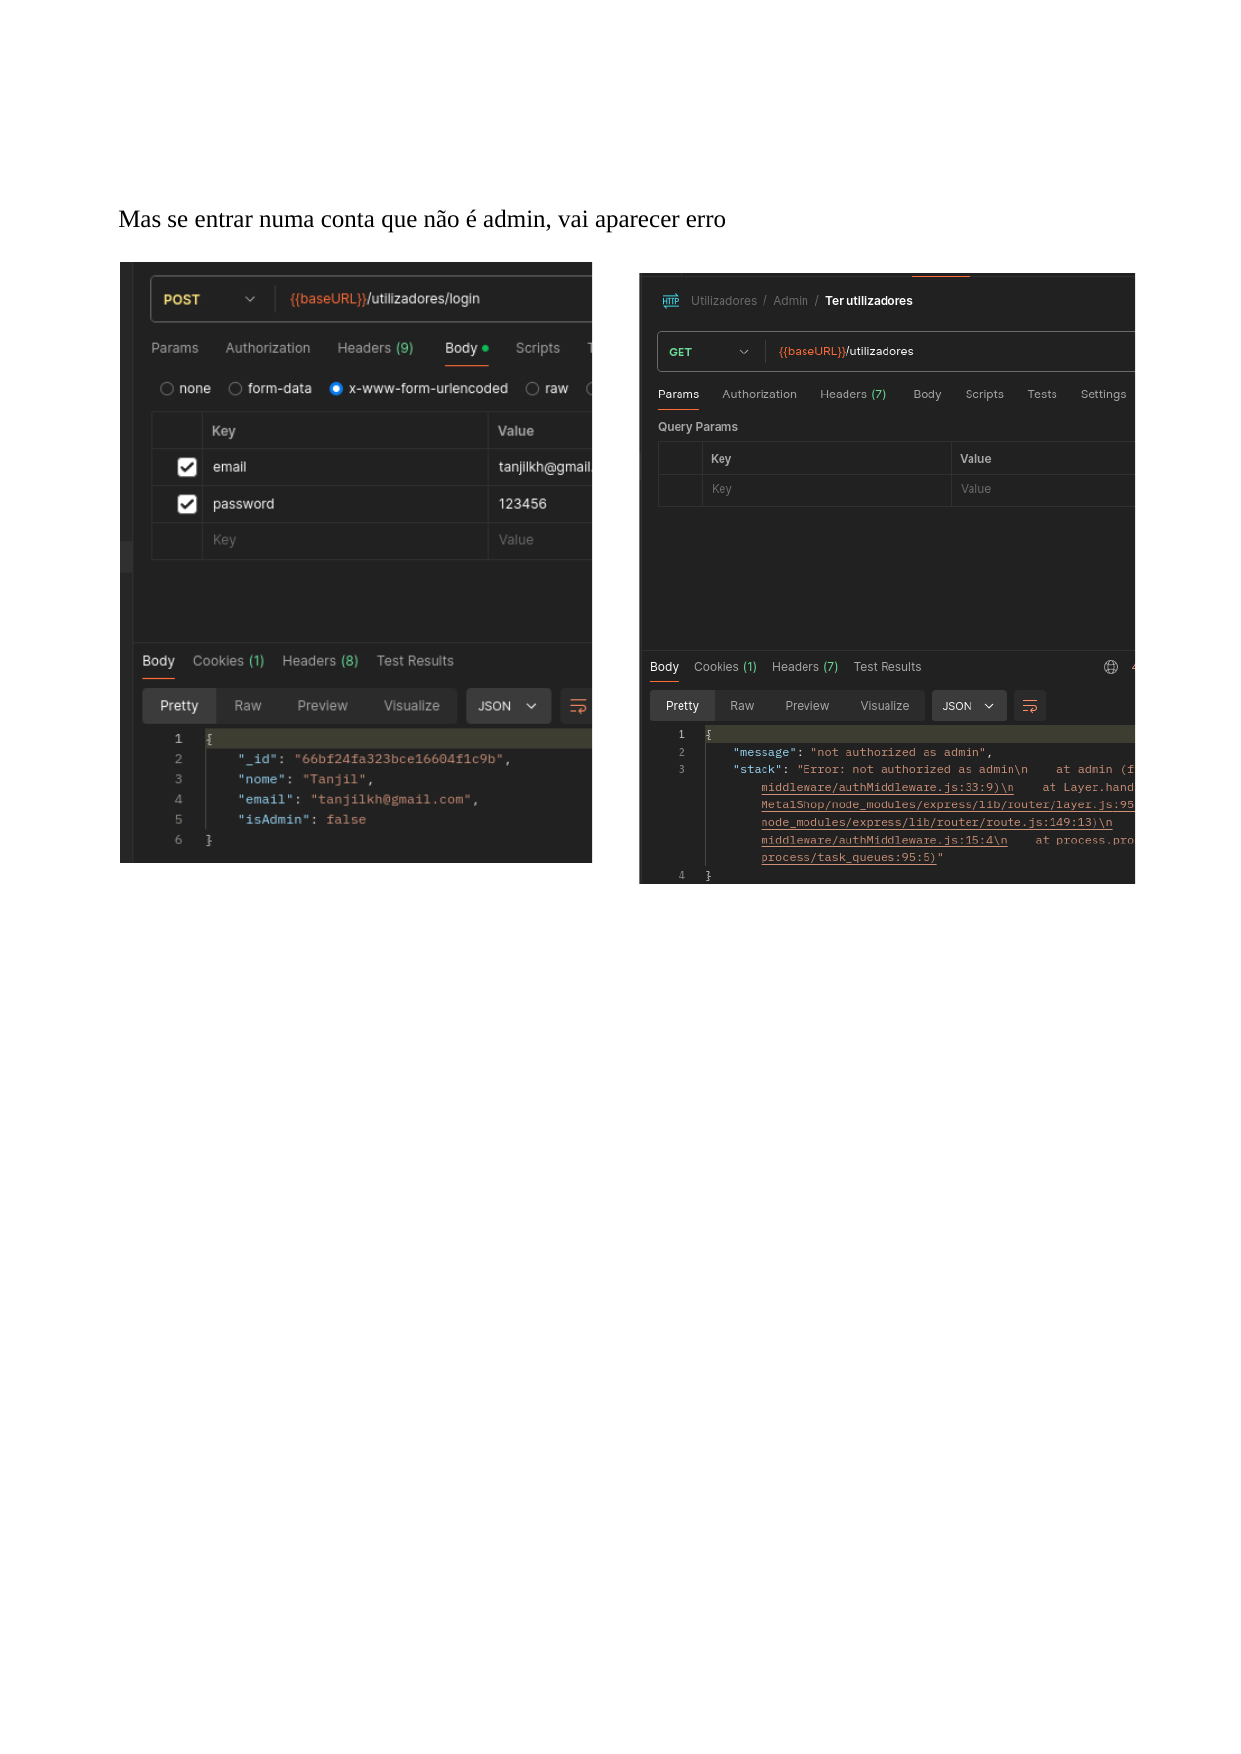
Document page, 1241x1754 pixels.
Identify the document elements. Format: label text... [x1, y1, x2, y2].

text Mas se entrar numa conta que não é admin, vai aparecer erro [118, 204, 1122, 233]
picture [120, 262, 593, 863]
picture [639, 273, 1136, 884]
